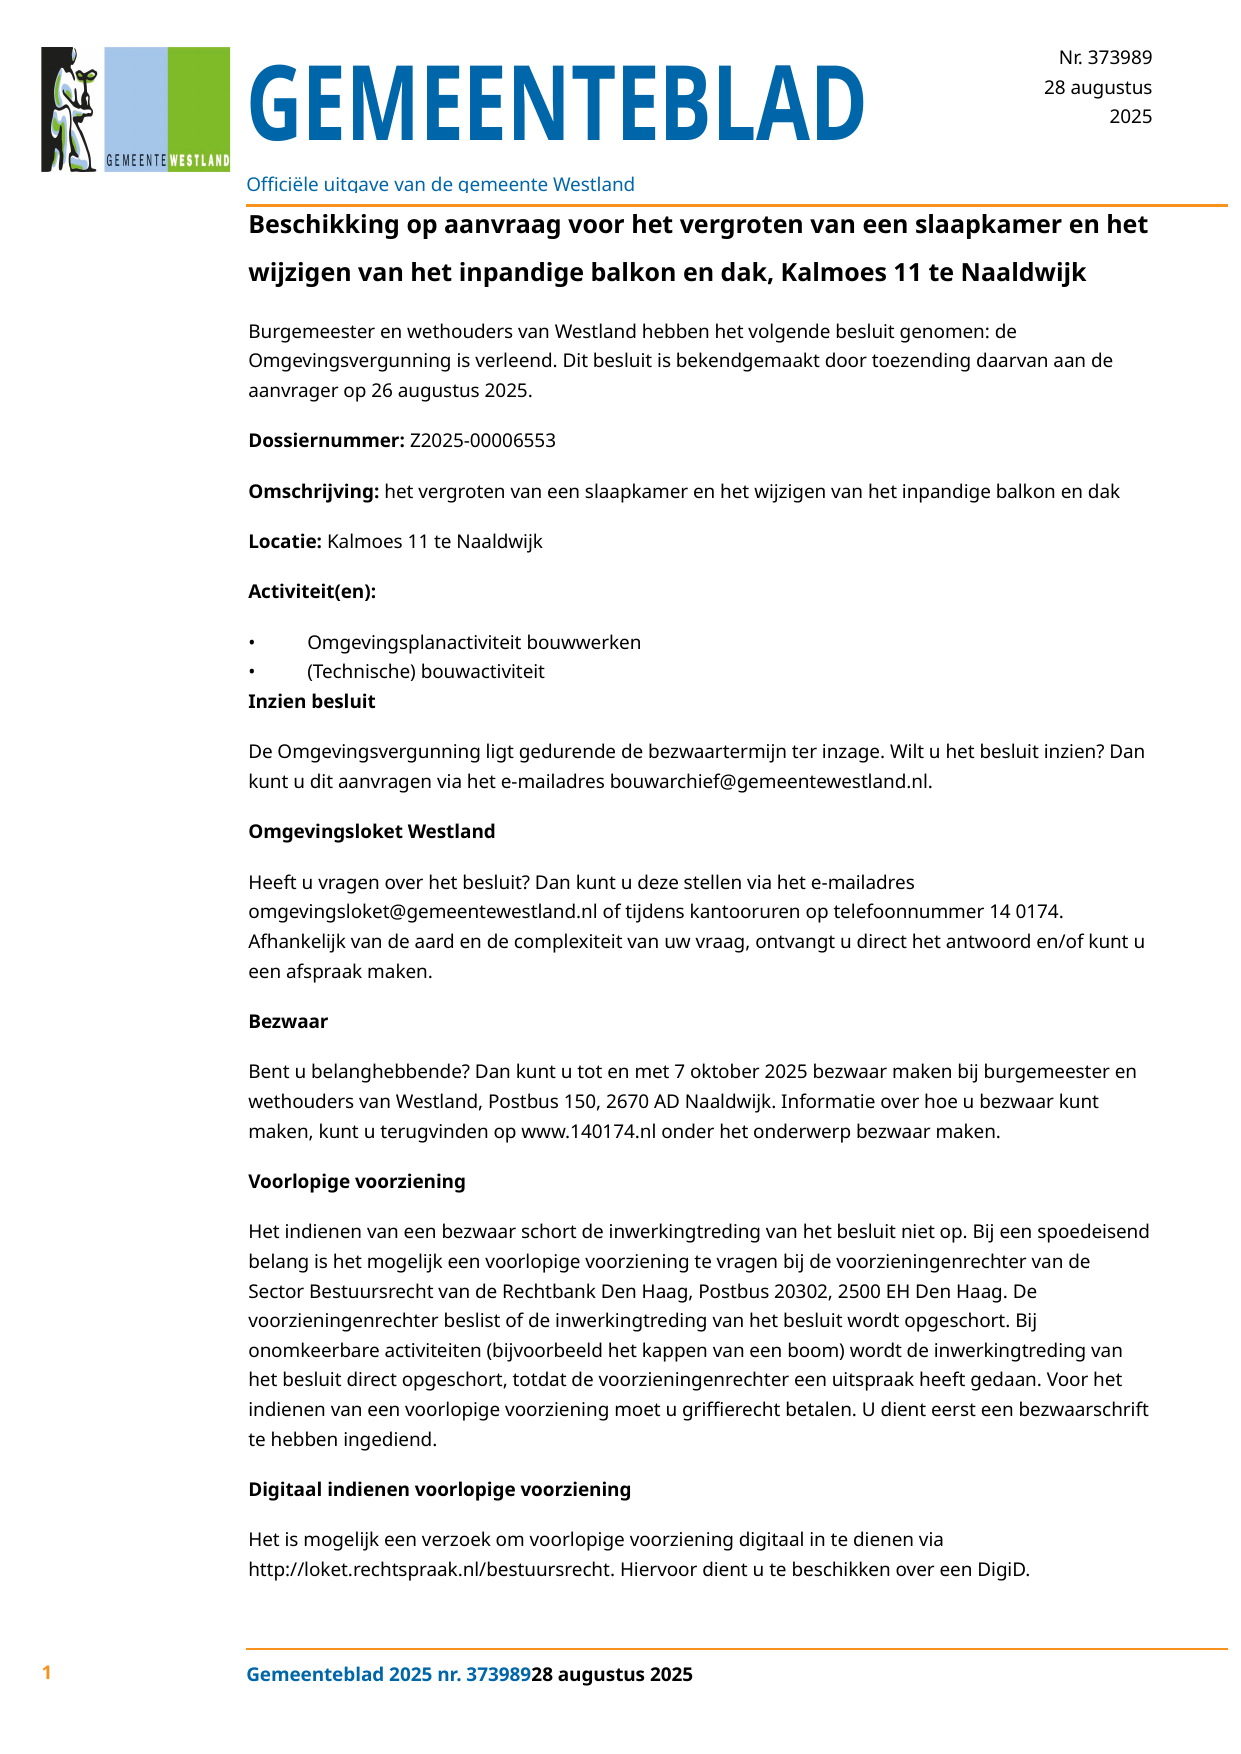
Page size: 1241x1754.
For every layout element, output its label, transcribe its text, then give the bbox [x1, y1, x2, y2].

text Beschikking op aanvraag voor het vergroten van een slaapkamer en het wijzigen van het inpandige balkon en dak, Kalmoes 11 te Naaldwijk [248, 207, 1152, 288]
text Omschrijving: het vergroten van een slaapkamer en het wijzigen van het inpandige balkon en dak [248, 478, 1152, 504]
list (Technische) bouwactiviteit [248, 659, 1152, 684]
text Burgemeester en wethouders van Westland hebben het volgende besluit genomen: de Omgevingsvergunning is verleend. Dit besluit is bekendgemaakt door toezending daarvan aan de aanvrager op 26 augustus 2025. [248, 318, 1152, 403]
text Bezwaar [248, 1008, 1152, 1034]
list Omgevingsplanactiviteit bouwwerken [248, 629, 1152, 655]
text Heeft u vragen over het besluit? Dan kunt u deze stellen via het e-mailadres omgevingsloket@gemeentewestland.nl of tijdens kantooruren op telefoonnummer 14 0174. Afhankelijk van de aard en de complexiteit van uw vraag, ontvangt u direct het antwoord en/of kunt u een afspraak maken. [248, 869, 1152, 984]
text Het indienen van een bezwaar schort de inwerkingtreding van het besluit niet op. Bij een spoedeisend belang is het mogelijk een voorlopige voorziening te vragen bij de voorzieningenrechter van de Sector Bestuursrecht van de Rechtbank Den Haag, Postbus 20302, 2500 EH Den Haag. De voorzieningenrechter beslist of de inwerkingtreding van het besluit wordt opgeschort. Bij onomkeerbare activiteiten (bijvoorbeeld het kappen van een boom) wordt de inwerkingtreding van het besluit direct opgeschort, totdat de voorzieningenrechter een uitspraak heeft gedaan. Voor het indienen van een voorlopige voorziening moet u griffierecht betalen. U dient eerst een bezwaarschrift te hebben ingediend. [248, 1219, 1152, 1452]
text De Omgevingsvergunning ligt gedurende de bezwaartermijn ter inzage. Wilt u het besluit inzien? Dan kunt u dit aanvragen via het e-mailadres bouwarchief@gemeentewestland.nl. [248, 739, 1152, 794]
text Omgevingsloket Westland [248, 819, 1152, 844]
text Locatie: Kalmoes 11 te Naaldwijk [248, 528, 1152, 554]
text Bent u belanghebbende? Dan kunt u tot en met 7 oktober 2025 bezwaar maken bij burgemeester en wethouders van Westland, Postbus 150, 2670 AD Naaldwijk. Informatie over hoe u bezwaar kunt maken, kunt u terugvinden op www.140174.nl onder het onderwerp bezwaar maken. [248, 1059, 1152, 1144]
text Inzien besluit [248, 688, 1152, 714]
text Activiteit(en): [248, 579, 1152, 604]
picture [41, 47, 231, 172]
text Digitaal indienen voorlopige voorziening [248, 1476, 1152, 1502]
text Het is mogelijk een verzoek om voorlopige voorziening digitaal in te dienen via http://loket.rechtspraak.nl/bestuursrecht. Hiervoor dient u te beschikken over een DigiD. [248, 1527, 1152, 1582]
text Voorlopige voorziening [248, 1168, 1152, 1194]
text Dossiernummer: Z2025-00006553 [248, 427, 1152, 453]
